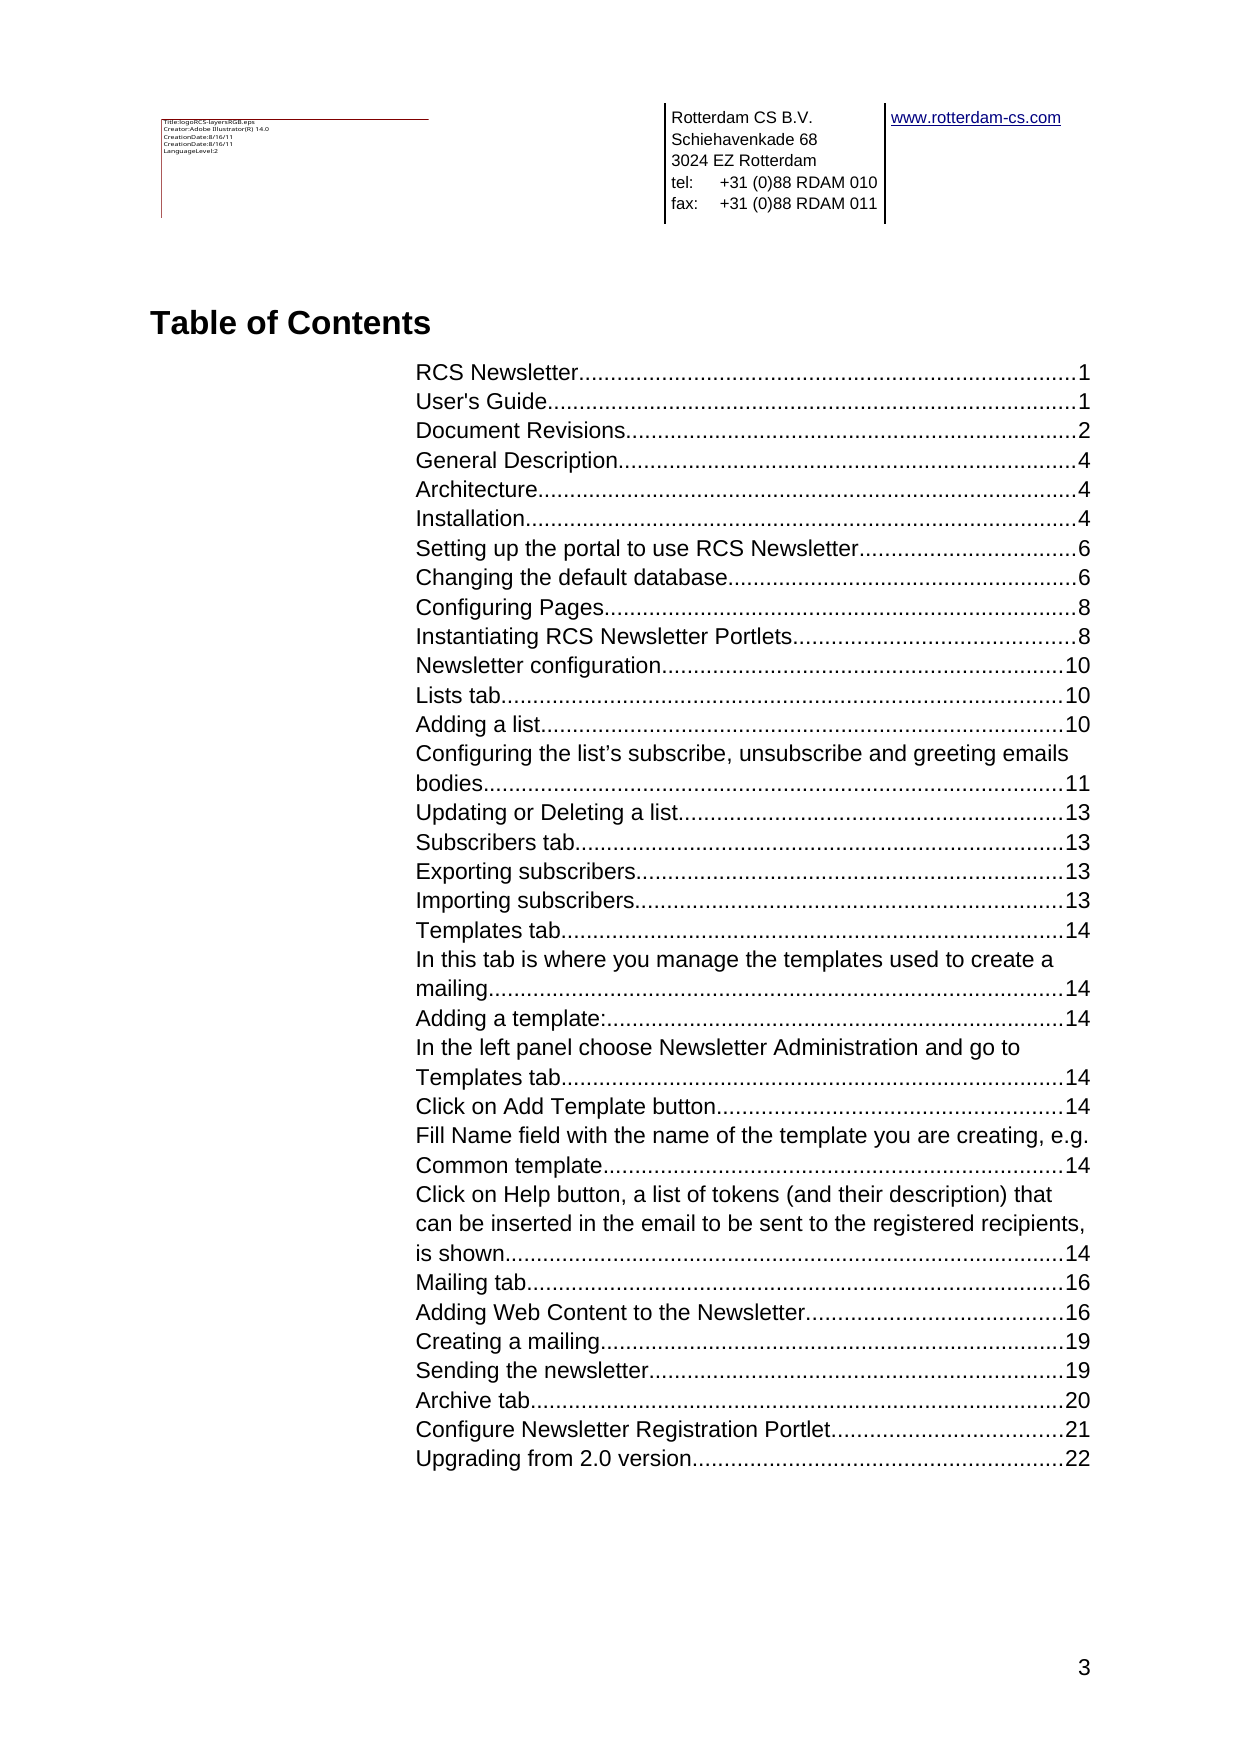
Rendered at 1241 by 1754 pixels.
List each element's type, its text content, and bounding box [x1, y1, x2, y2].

text Sending the newsletter 19 [415, 1358, 1091, 1383]
text Exporting subscribers 13 [415, 858, 1091, 884]
text Creating a mailing. 19 [415, 1328, 1091, 1354]
text Adding Web Content to the Newsletter 16 [415, 1299, 1091, 1325]
text In the left panel choose Newsletter Administration and go to Templates tab. 14 [415, 1035, 1091, 1090]
text Configuring Pages 8 [415, 594, 1091, 620]
text Installation 4 [415, 506, 1091, 532]
text Upgrading from 2.0 version 22 [415, 1446, 1091, 1472]
text User's Guide 1 [415, 388, 1091, 414]
text Document Revisions 2 [415, 418, 1091, 443]
text Fill Name field with the name of the template you are creating, e.g. Common template. 14 [415, 1123, 1091, 1178]
text Click on Help button, a list of tokens (and their description) that can be inserted in the email to be sent to the registered recipients, is shown. 14 [415, 1182, 1091, 1266]
text Mailing tab 16 [415, 1270, 1091, 1295]
text RCS Newsletter 1 [415, 359, 1091, 385]
text Architecture 4 [415, 477, 1091, 502]
text Adding a template: 14 [415, 1005, 1091, 1031]
text Newsletter configuration 10 [415, 653, 1091, 678]
text Subscribers tab 13 [415, 829, 1091, 855]
text Configure Newsletter Registration Portlet 21 [415, 1417, 1091, 1442]
text Updating or Deleting a list. 13 [415, 800, 1091, 825]
text Adding a list. 10 [415, 712, 1091, 737]
text Templates tab 14 [415, 917, 1091, 943]
text Instantiating RCS Newsletter Portlets 8 [415, 623, 1091, 649]
text In this tab is where you manage the templates used to create a mailing. 14 [415, 947, 1091, 1002]
text Importing subscribers 13 [415, 888, 1091, 913]
text Configuring the list’s subscribe, unsubscribe and greeting emails bodies. 11 [415, 741, 1091, 796]
subtitle Table of Contents [150, 304, 1091, 341]
text Click on Add Template button. 14 [415, 1093, 1091, 1119]
text Setting up the portal to use RCS Newsletter 6 [415, 535, 1091, 561]
text Changing the default database 6 [415, 565, 1091, 590]
text Lists tab 10 [415, 682, 1091, 708]
text Archive tab 20 [415, 1387, 1091, 1413]
text General Description 4 [415, 447, 1091, 473]
